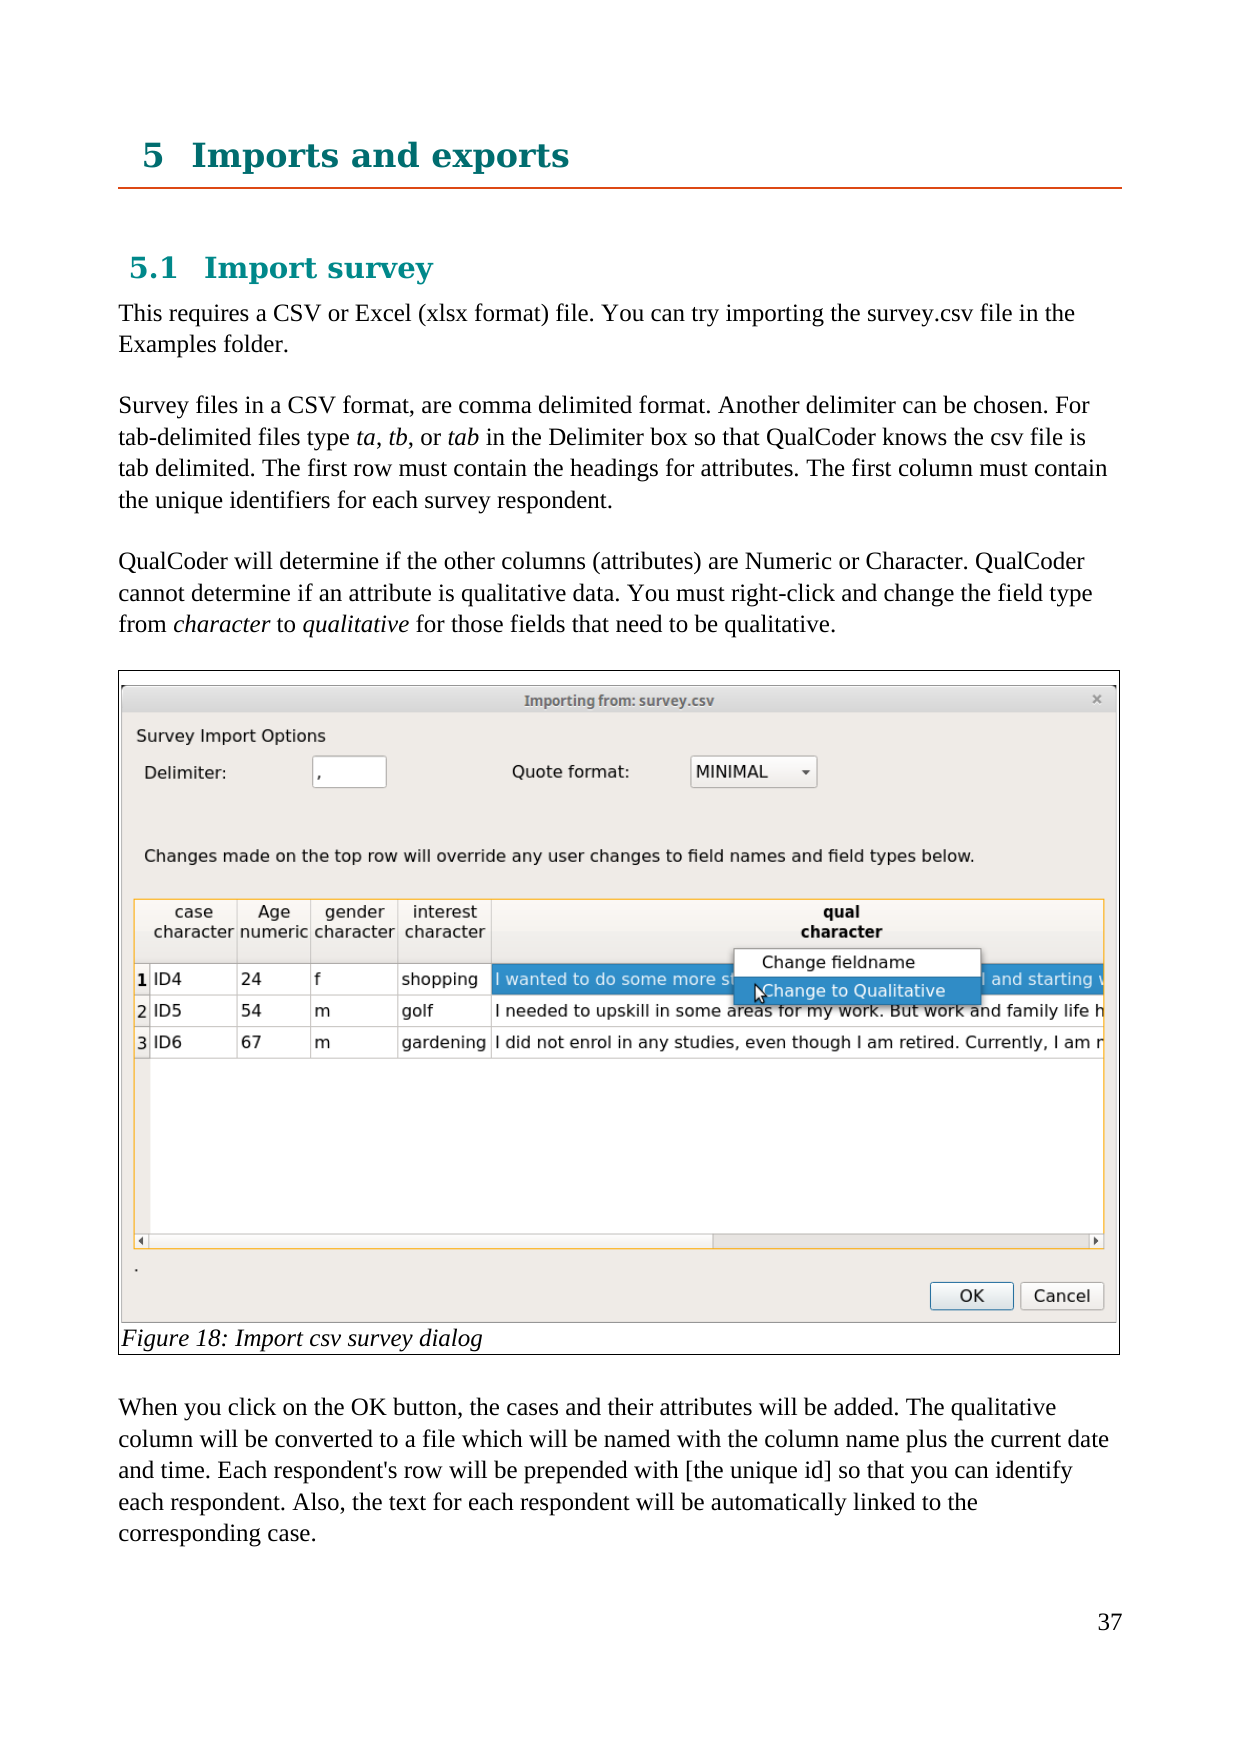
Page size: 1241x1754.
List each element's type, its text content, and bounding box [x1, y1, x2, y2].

text Figure 18: Import csv survey dialog [121, 1323, 1116, 1351]
subtitle Imports and exports [118, 124, 1122, 187]
subtitle Import survey [118, 251, 1122, 285]
text This requires a CSV or Excel (xlsx format) file. You can try importing the survey.csv file in the Examples folder. [118, 298, 1122, 358]
picture [121, 685, 1117, 1323]
text QualCoder will determine if the other columns (attributes) are Numeric or Character. QualCoder cannot determine if an attribute is qualitative data. You must right-click and change the field type from character to qualitative for those fields that need to be qualitative. [118, 546, 1122, 638]
text When you click on the OK button, the cases and their attributes will be added. The qualitative column will be converted to a file which will be named with the column name plus the current date and time. Each respondent's row will be prepended with [the unique id] so that you can identify each respondent. Also, the text for each respondent will be automatically linked to the corresponding case. [118, 1392, 1122, 1547]
text Survey files in a CSV format, are comma delimited format. Another delimiter can be chosen. For tab-delimited files type ta, tb, or tab in the Delimiter box so that QualCoder knows the csv file is tab delimited. The first row must contain the headings for attributes. The first column must contain the unique identifiers for each survey respondent. [118, 390, 1122, 514]
